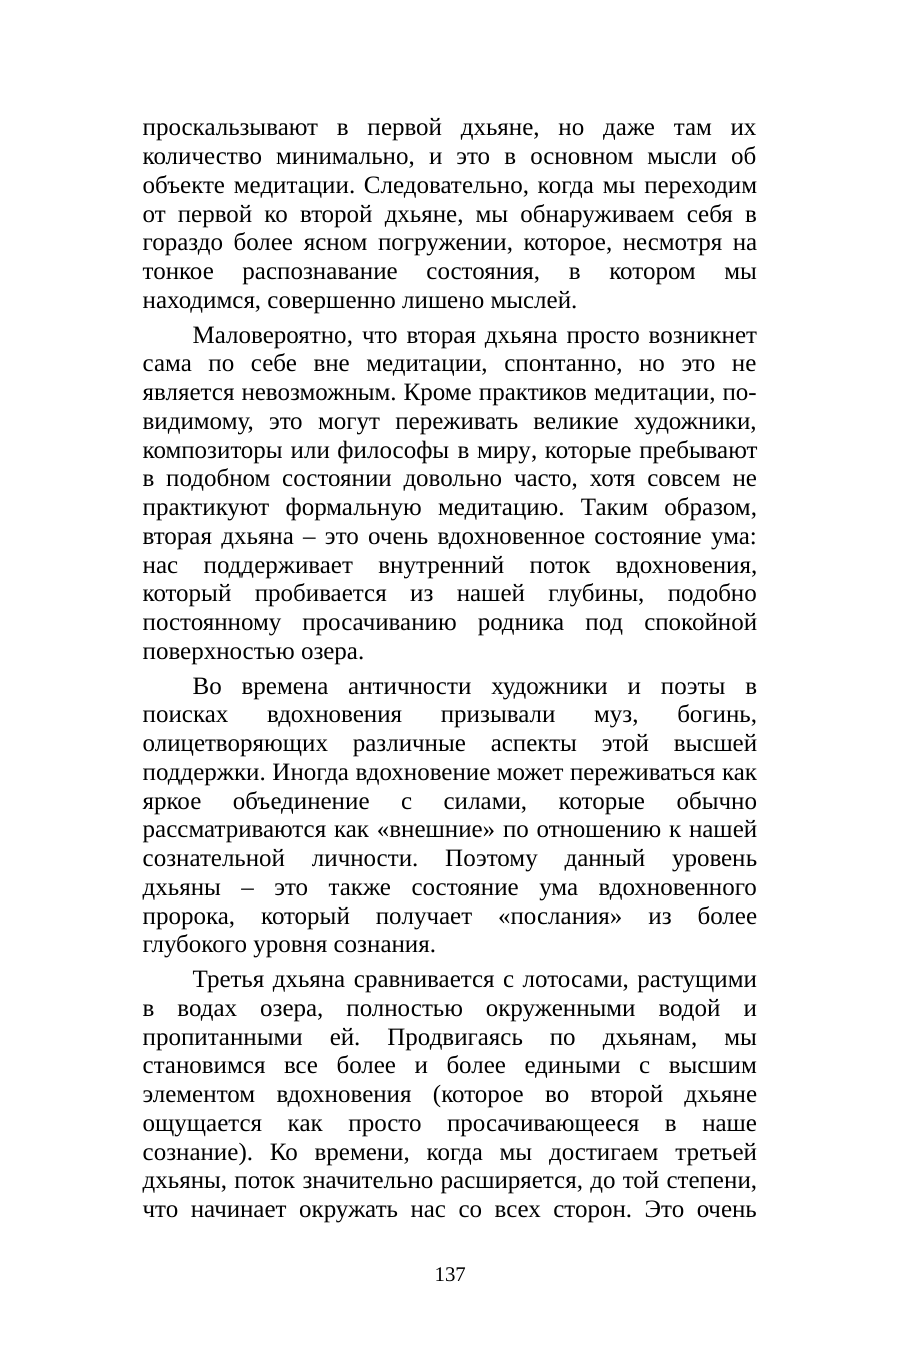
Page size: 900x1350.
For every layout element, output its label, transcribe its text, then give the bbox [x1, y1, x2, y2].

text Маловероятно, что вторая дхьяна просто возникнет сама по себе вне медитации, спонтанно, но это не является невозможным. Кроме практиков медитации, по-видимому, это могут переживать великие художники, композиторы или философы в миру, которые пребывают в подобном состоянии довольно часто, хотя совсем не практикуют формальную медитацию. Таким образом, вторая дхьяна – это очень вдохновенное состояние ума: нас поддерживает внутренний поток вдохновения, который пробивается из нашей глубины, подобно постоянному просачиванию родника под спокойной поверхностью озера. [142, 320, 757, 665]
text Во времена античности художники и поэты в поисках вдохновения призывали муз, богинь, олицетворяющих различные аспекты этой высшей поддержки. Иногда вдохновение может переживаться как яркое объединение с силами, которые обычно рассматриваются как «внешние» по отношению к нашей сознательной личности. Поэтому данный уровень дхьяны – это также состояние ума вдохновенного пророка, который получает «послания» из более глубокого уровня сознания. [142, 671, 757, 958]
text проскальзывают в первой дхьяне, но даже там их количество минимально, и это в основном мысли об объекте медитации. Следовательно, когда мы переходим от первой ко второй дхьяне, мы обнаруживаем себя в гораздо более ясном погружении, которое, несмотря на тонкое распознавание состояния, в котором мы находимся, совершенно лишено мыслей. [142, 112, 757, 314]
text Третья дхьяна сравнивается с лотосами, растущими в водах озера, полностью окруженными водой и пропитанными ей. Продвигаясь по дхьянам, мы становимся все более и более едиными с высшим элементом вдохновения (которое во второй дхьяне ощущается как просто просачивающееся в наше сознание). Ко времени, когда мы достигаем третьей дхьяны, поток значительно расширяется, до той степени, что начинает окружать нас со всех сторон. Это очень [142, 964, 757, 1223]
